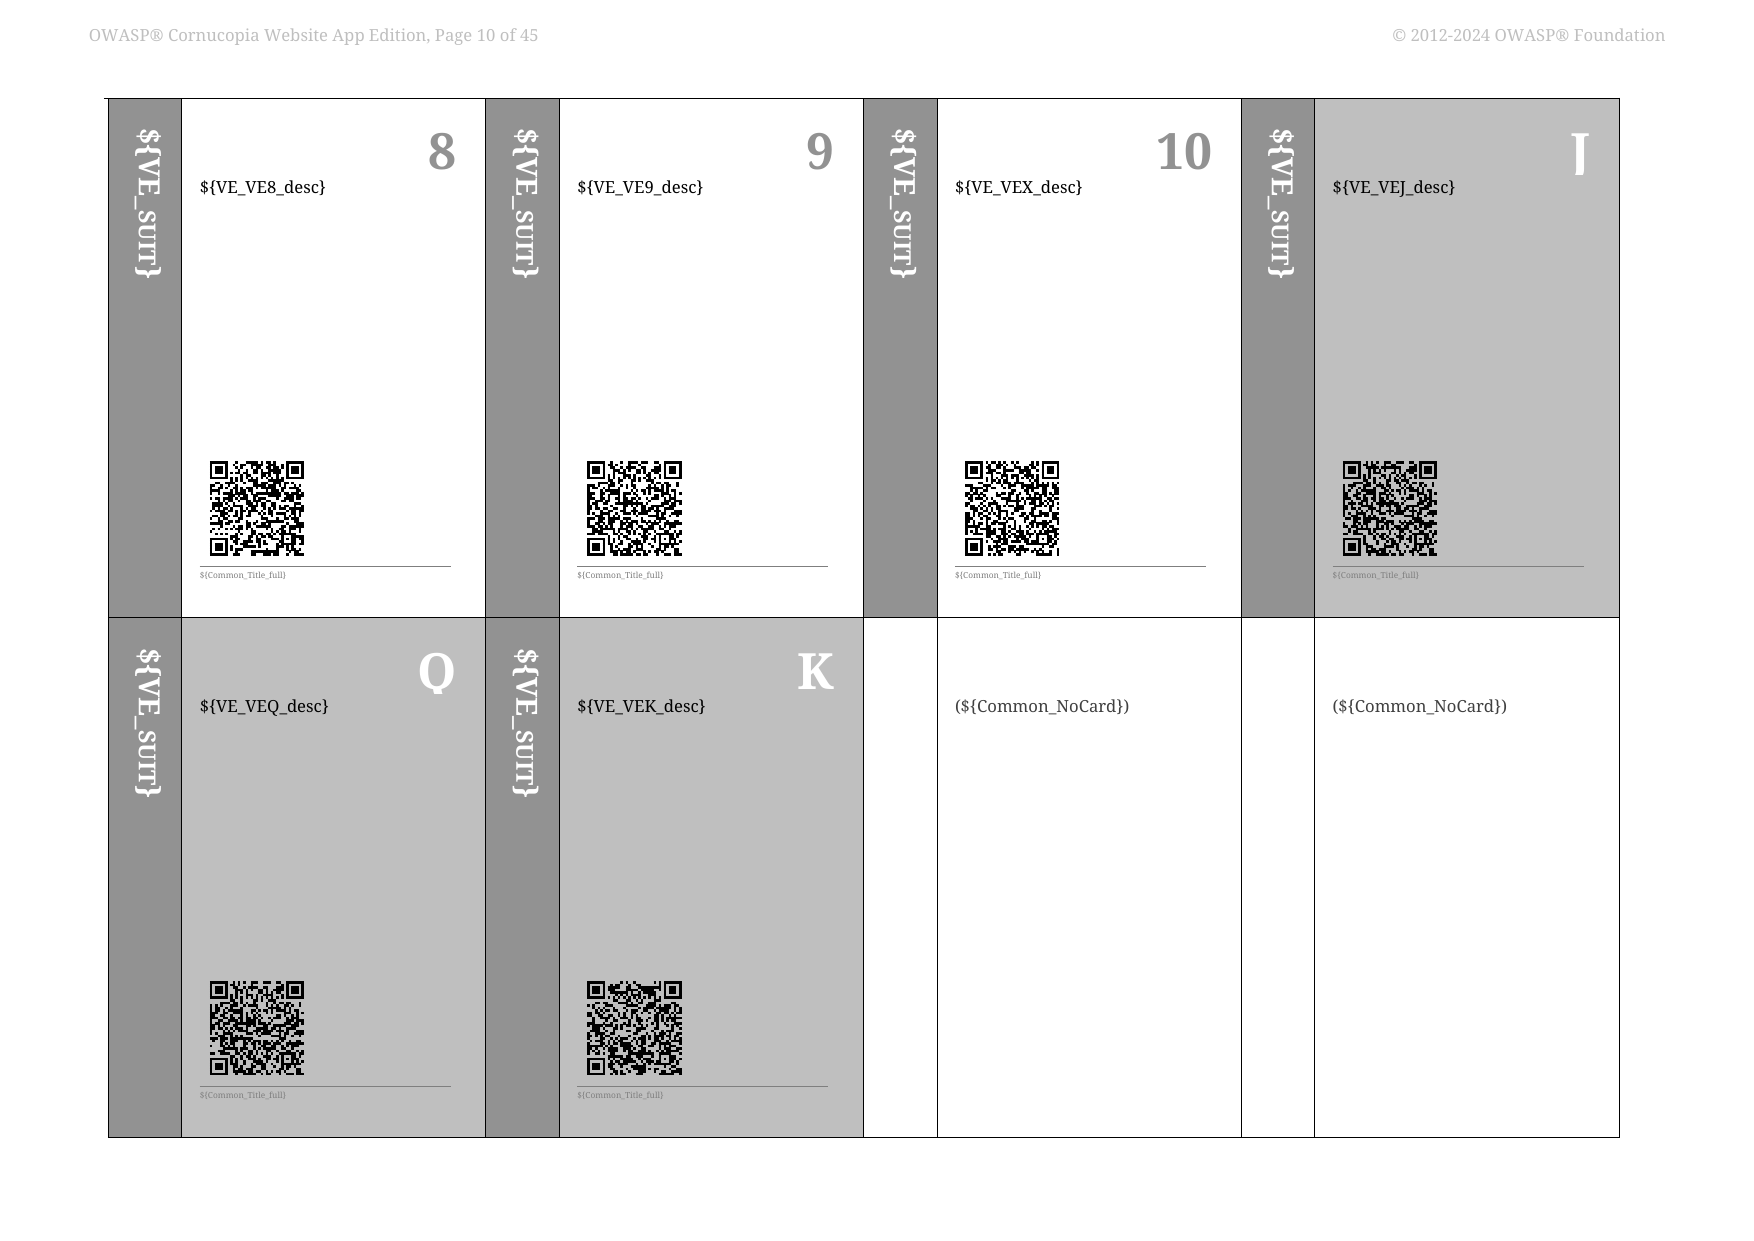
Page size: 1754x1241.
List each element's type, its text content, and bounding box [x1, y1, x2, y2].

table_cell Q [182, 618, 485, 694]
table_header ${VE_suit} [486, 99, 559, 617]
table_cell ${Common_Title_full} [200, 1087, 451, 1101]
table_cell ${VE_VEJ_desc} [1315, 174, 1619, 411]
table_header [577, 931, 828, 1086]
table_header [200, 412, 451, 566]
table_cell ${VE_VEQ_desc} [182, 694, 485, 930]
table_header [577, 1101, 828, 1137]
table_cell K [560, 618, 863, 694]
table_cell ${VE_VEX_desc} [938, 174, 1241, 411]
table_cell (${Common_NoCard}) [1315, 694, 1619, 930]
table_cell [1315, 930, 1619, 1137]
table_header [200, 931, 451, 1086]
table_header [1333, 412, 1583, 566]
table_cell [864, 618, 937, 1137]
table_header 10 [938, 99, 1241, 174]
table_cell [938, 618, 1241, 694]
table_header ${VE_suit} [1242, 99, 1314, 617]
table_cell ${Common_Title_full} [577, 567, 828, 581]
table_cell [560, 411, 863, 617]
table_cell [182, 930, 485, 1137]
table_cell ${VE_VE9_desc} [560, 174, 863, 411]
table_cell ${VE_VE8_desc} [182, 174, 485, 411]
table_header 8 [182, 99, 485, 174]
table_cell ${Common_Title_full} [200, 567, 451, 581]
table_cell ${Common_Title_full} [1333, 567, 1583, 581]
table_header ${VE_suit} [109, 99, 181, 617]
table_cell (${Common_NoCard}) [938, 694, 1241, 930]
table_cell ${Common_Title_full} [577, 1087, 828, 1101]
table_header J [1315, 99, 1619, 174]
table_cell ${Common_Title_full} [955, 567, 1206, 581]
table_header [577, 412, 828, 566]
table_cell [938, 930, 1241, 1137]
table_cell [1242, 618, 1314, 1137]
table_cell [560, 930, 863, 1137]
table_cell ${VE_suit} [486, 618, 559, 1137]
table_cell ${VE_VEK_desc} [560, 694, 863, 930]
table_header [104, 99, 108, 1137]
table_header 9 [560, 99, 863, 174]
table_cell [1315, 411, 1619, 617]
table_header ${VE_suit} [864, 99, 937, 617]
table_cell [938, 411, 1241, 617]
table_cell ${VE_suit} [109, 618, 181, 1137]
table_cell [182, 411, 485, 617]
table_header [955, 412, 1206, 566]
table_cell [1315, 618, 1619, 694]
